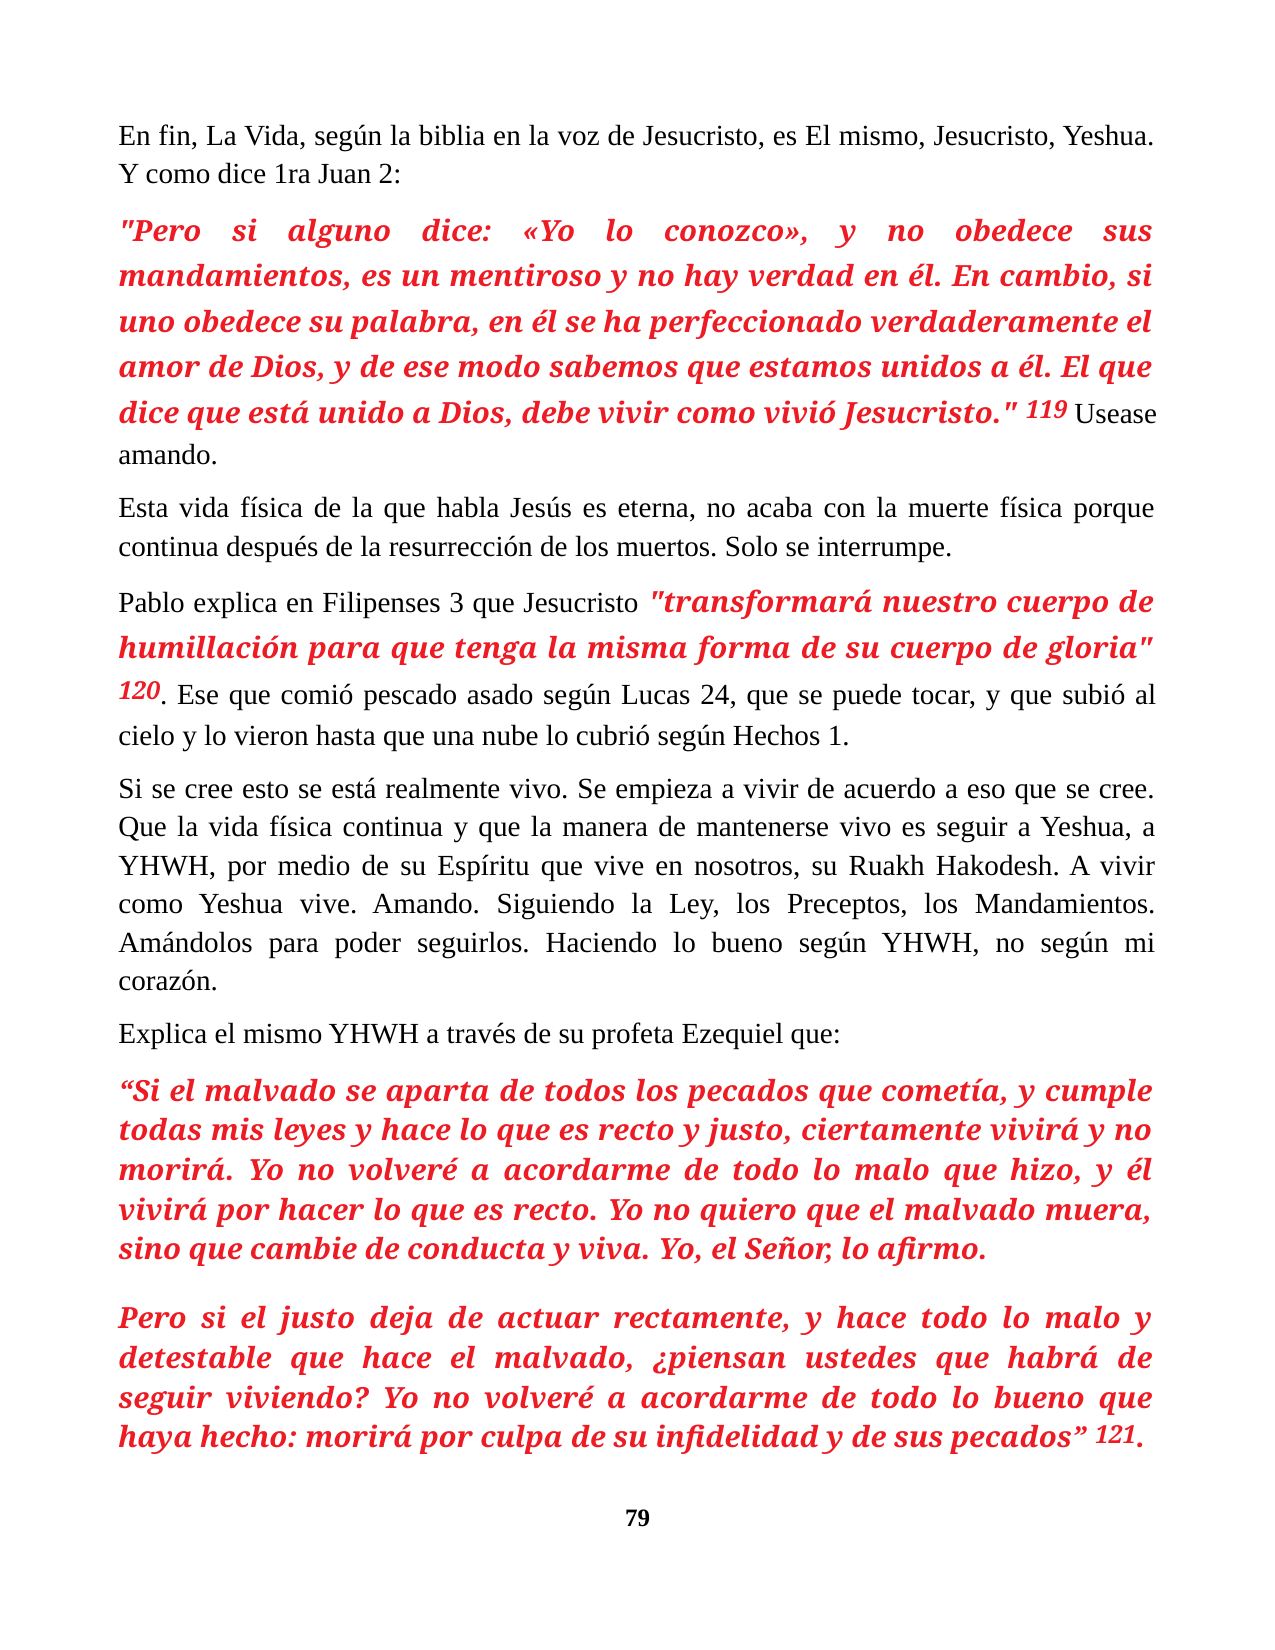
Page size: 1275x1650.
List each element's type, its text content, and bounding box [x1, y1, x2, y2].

text Si se cree esto se está realmente vivo. Se empieza a vivir de acuerdo a eso que se cree. Que la vida física continua y que la manera de mantenerse vivo es seguir a Yeshua, a YHWH, por medio de su Espíritu que vive en nosotros, su Ruakh Hakodesh. A vivir como Yeshua vive. Amando. Siguiendo la Ley, los Preceptos, los Mandamientos. Amándolos para poder seguirlos. Haciendo lo bueno según YHWH, no según mi corazón. [118, 771, 1157, 997]
text Esta vida física de la que habla Jesús es eterna, no acaba con la muerte física porque continua después de la resurrección de los muertos. Solo se interrumpe. [118, 490, 1157, 562]
text “Si el malvado se aparta de todos los pecados que cometía, y cumple todas mis leyes y hace lo que es recto y justo, ciertamente vivirá y no morirá. Yo no volveré a acordarme de todo lo malo que hizo, y él vivirá por hacer lo que es recto. Yo no quiero que el malvado muera, sino que cambie de conducta y viva. Yo, el Señor, lo afirmo. [118, 1070, 1157, 1268]
text Pero si el justo deja de actuar rectamente, y hace todo lo malo y detestable que hace el malvado, ¿piensan ustedes que habrá de seguir viviendo? Yo no volveré a acordarme de todo lo bueno que haya hecho: morirá por culpa de su infidelidad y de sus pecados” . [118, 1298, 1157, 1456]
text Pablo explica en Filipenses 3 que Jesucristo "transformará nuestro cuerpo de humillación para que tenga la misma forma de su cuerpo de gloria" . Ese que comió pescado asado según Lucas 24, que se puede tocar, y que subió al cielo y lo vieron hasta que una nube lo cubrió según Hechos 1. [118, 582, 1157, 751]
text "Pero si alguno dice: «Yo lo conozco», y no obedece sus mandamientos, es un mentiroso y no hay verdad en él. En cambio, si uno obedece su palabra, en él se ha perfeccionado verdaderamente el amor de Dios, y de ese modo sabemos que estamos unidos a él. El que dice que está unido a Dios, debe vivir como vivió Jesucristo." Usease amando. [118, 210, 1157, 471]
text Explica el mismo YHWH a través de su profeta Ezequiel que: [118, 1017, 1157, 1050]
text En fin, La Vida, según la biblia en la voz de Jesucristo, es El mismo, Jesucristo, Yeshua. Y como dice 1ra Juan 2: [118, 118, 1157, 190]
